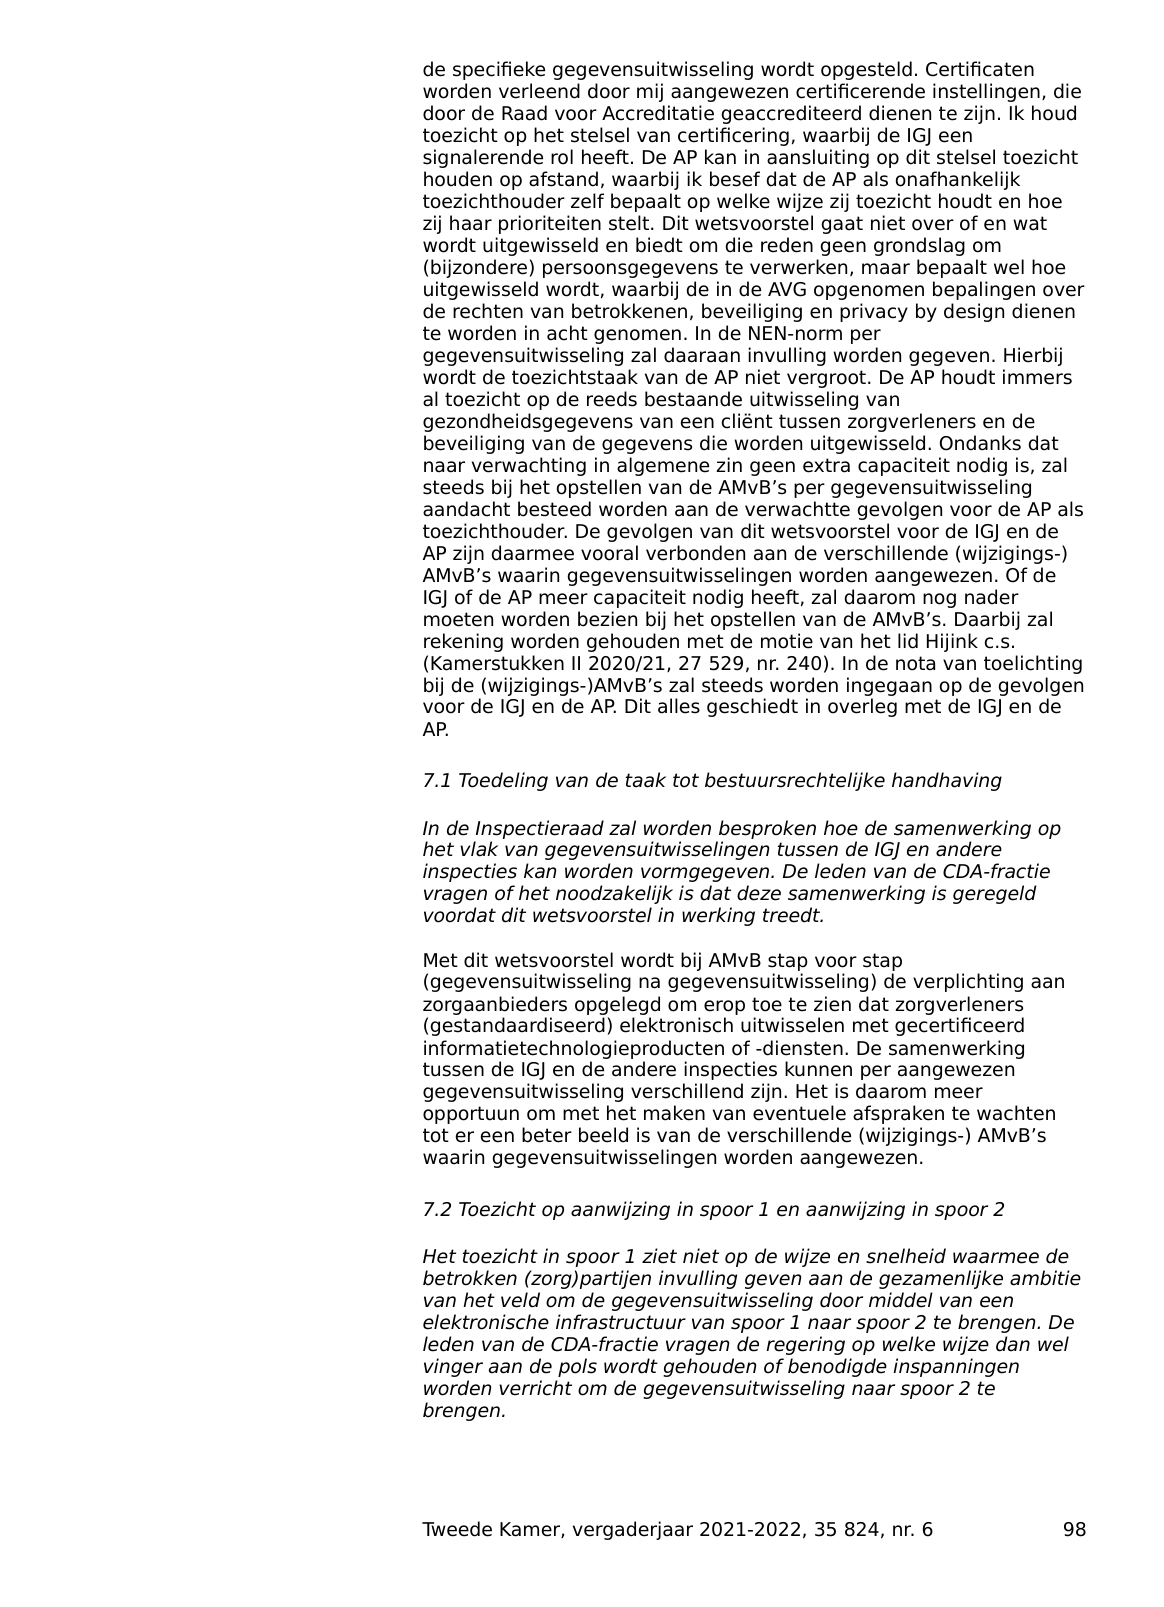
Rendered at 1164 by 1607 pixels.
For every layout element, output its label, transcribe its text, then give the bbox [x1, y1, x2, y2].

text de specifieke gegevensuitwisseling wordt opgesteld. Certificaten worden verleend door mij aangewezen certificerende instellingen, die door de Raad voor Accreditatie geaccrediteerd dienen te zijn. Ik houd toezicht op het stelsel van certificering, waarbij de IGJ een signalerende rol heeft. De AP kan in aansluiting op dit stelsel toezicht houden op afstand, waarbij ik besef dat de AP als onafhankelijk toezichthouder zelf bepaalt op welke wijze zij toezicht houdt en hoe zij haar prioriteiten stelt. Dit wetsvoorstel gaat niet over of en wat wordt uitgewisseld en biedt om die reden geen grondslag om (bijzondere) persoonsgegevens te verwerken, maar bepaalt wel hoe uitgewisseld wordt, waarbij de in de AVG opgenomen bepalingen over de rechten van betrokkenen, beveiliging en privacy by design dienen te worden in acht genomen. In de NEN-norm per gegevensuitwisseling zal daaraan invulling worden gegeven. Hierbij wordt de toezichtstaak van de AP niet vergroot. De AP houdt immers al toezicht op de reeds bestaande uitwisseling van gezondheidsgegevens van een cliënt tussen zorgverleners en de beveiliging van de gegevens die worden uitgewisseld. Ondanks dat naar verwachting in algemene zin geen extra capaciteit nodig is, zal steeds bij het opstellen van de AMvB’s per gegevensuitwisseling aandacht besteed worden aan de verwachtte gevolgen voor de AP als toezichthouder. De gevolgen van dit wetsvoorstel voor de IGJ en de AP zijn daarmee vooral verbonden aan de verschillende (wijzigings-) AMvB’s waarin gegevensuitwisselingen worden aangewezen. Of de IGJ of de AP meer capaciteit nodig heeft, zal daarom nog nader moeten worden bezien bij het opstellen van de AMvB’s. Daarbij zal rekening worden gehouden met de motie van het lid Hijink c.s. (Kamerstukken II 2020/21, 27 529, nr. 240). In de nota van toelichting bij de (wijzigings-)AMvB’s zal steeds worden ingegaan op de gevolgen voor de IGJ en de AP. Dit alles geschiedt in overleg met de IGJ en de AP. [422, 59, 1087, 740]
subtitle 7.2 Toezicht op aanwijzing in spoor 1 en aanwijzing in spoor 2 [422, 1199, 1087, 1221]
subtitle 7.1 Toedeling van de taak tot bestuursrechtelijke handhaving [422, 770, 1087, 792]
text Met dit wetsvoorstel wordt bij AMvB stap voor stap (gegevensuitwisseling na gegevensuitwisseling) de verplichting aan zorgaanbieders opgelegd om erop toe te zien dat zorgverleners (gestandaardiseerd) elektronisch uitwisselen met gecertificeerd informatietechnologieproducten of -diensten. De samenwerking tussen de IGJ en de andere inspecties kunnen per aangewezen gegevensuitwisseling verschillend zijn. Het is daarom meer opportuun om met het maken van eventuele afspraken te wachten tot er een beter beeld is van de verschillende (wijzigings-) AMvB’s waarin gegevensuitwisselingen worden aangewezen. [422, 949, 1087, 1169]
text In de Inspectieraad zal worden besproken hoe de samenwerking op het vlak van gegevensuitwisselingen tussen de IGJ en andere inspecties kan worden vormgegeven. De leden van de CDA-fractie vragen of het noodzakelijk is dat deze samenwerking is geregeld voordat dit wetsvoorstel in werking treedt. [422, 817, 1087, 927]
text Het toezicht in spoor 1 ziet niet op de wijze en snelheid waarmee de betrokken (zorg)partijen invulling geven aan de gezamenlijke ambitie van het veld om de gegevensuitwisseling door middel van een elektronische infrastructuur van spoor 1 naar spoor 2 te brengen. De leden van de CDA-fractie vragen de regering op welke wijze dan wel vinger aan de pols wordt gehouden of benodigde inspanningen worden verricht om de gegevensuitwisseling naar spoor 2 te brengen. [422, 1246, 1087, 1422]
